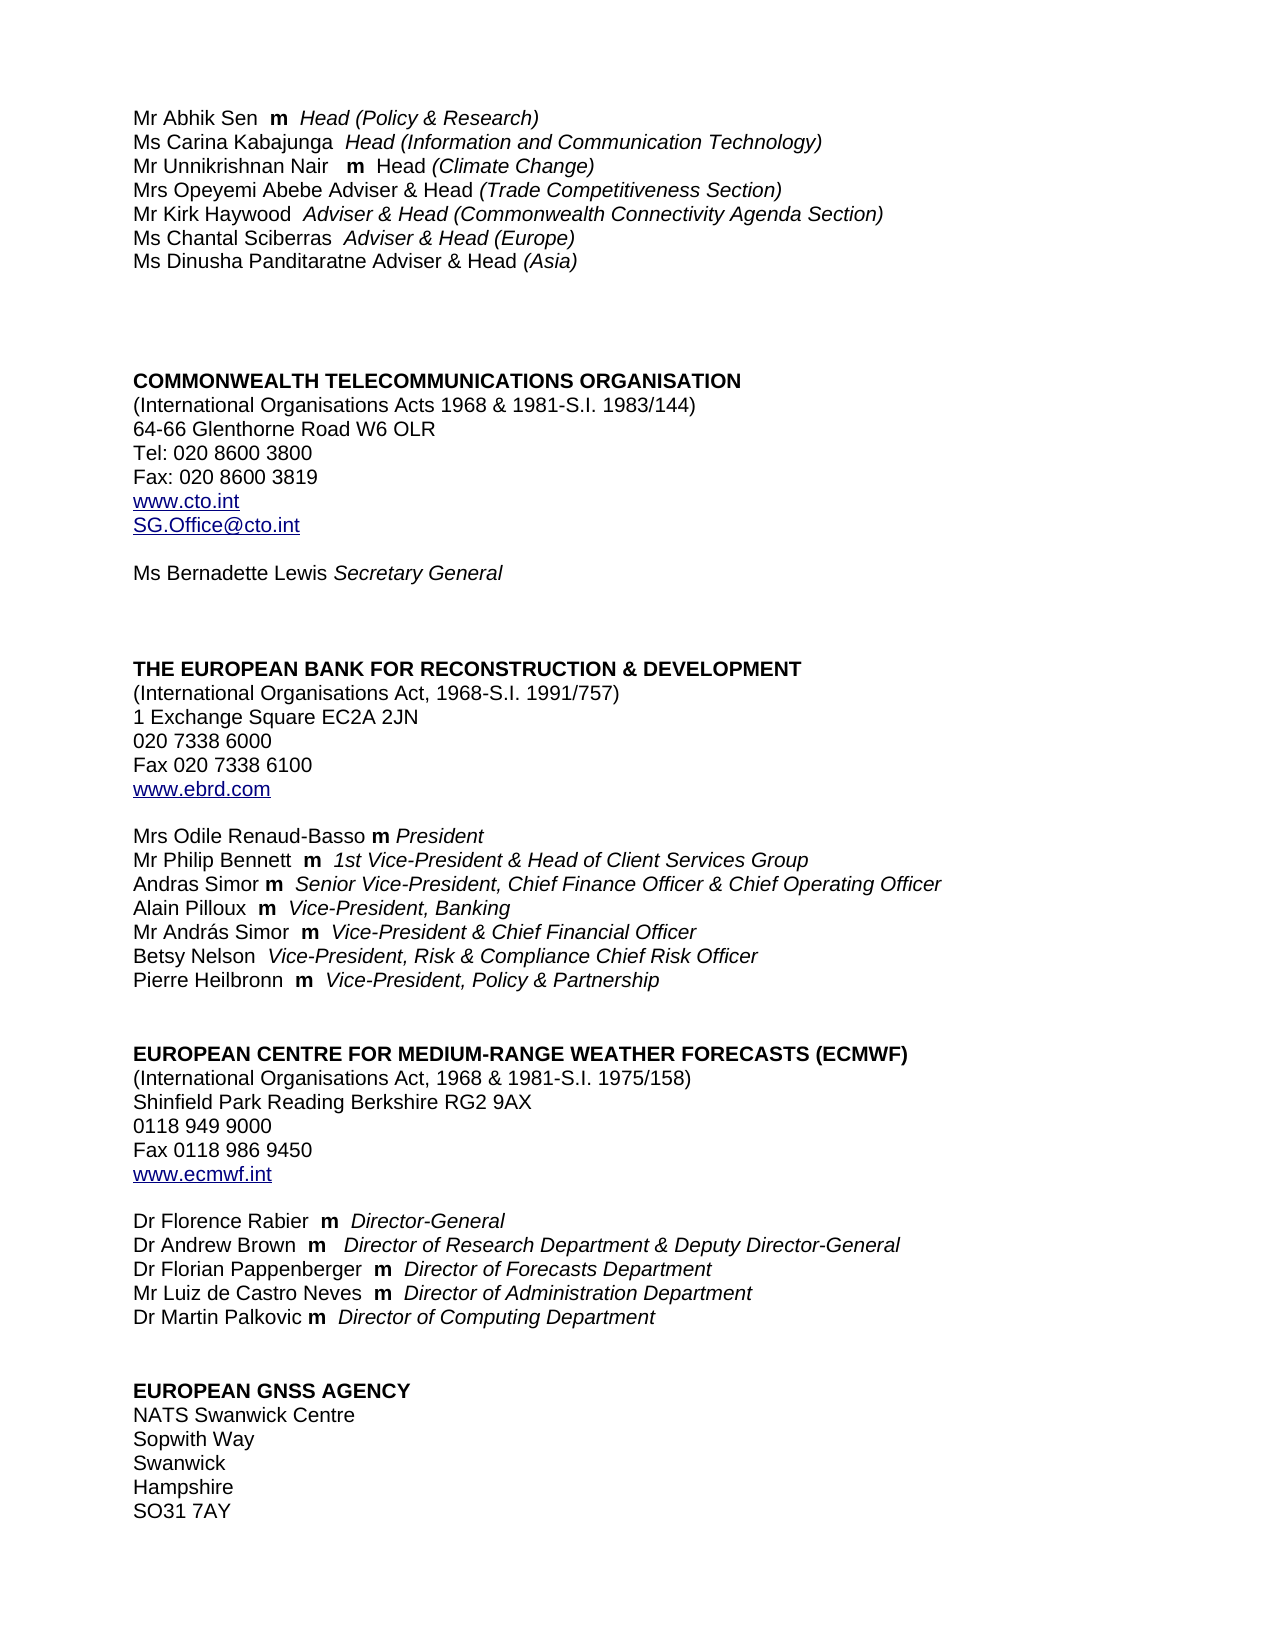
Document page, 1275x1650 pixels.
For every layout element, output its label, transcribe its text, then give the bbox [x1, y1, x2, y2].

text Ms Carina Kabajunga Head (Information and Communication Technology) [133, 129, 1181, 153]
text Ms Chantal Sciberras Adviser & Head (Europe) [133, 225, 1181, 249]
text THE EUROPEAN BANK FOR RECONSTRUCTION & DEVELOPMENT [133, 657, 1181, 681]
text Ms Bernadette Lewis Secretary General [133, 561, 1181, 585]
text Mrs Opeyemi Abebe Adviser & Head (Trade Competitiveness Section) [133, 177, 1181, 201]
text Dr Florian Pappenberger m Director of Forecasts Department [133, 1257, 1181, 1281]
text Andras Simor m Senior Vice-President, Chief Finance Officer & Chief Operating Officer [133, 872, 1181, 896]
text Mrs Odile Renaud-Basso m President [133, 824, 1181, 848]
text Dr Andrew Brown m Director of Research Department & Deputy Director-General [133, 1233, 1181, 1257]
text Fax: 020 8600 3819 [133, 465, 1181, 489]
text EUROPEAN CENTRE FOR MEDIUM-RANGE WEATHER FORECASTS (ECMWF) [133, 1042, 1181, 1066]
text Mr András Simor m Vice-President & Chief Financial Officer [133, 920, 1181, 944]
text Tel: 020 8600 3800 [133, 441, 1181, 465]
text Hampshire [133, 1474, 1181, 1498]
text www.ebrd.com [133, 776, 1181, 800]
text 0118 949 9000 [133, 1113, 1181, 1137]
text COMMONWEALTH TELECOMMUNICATIONS ORGANISATION [133, 369, 1181, 393]
text Fax 020 7338 6100 [133, 752, 1181, 776]
text (International Organisations Act, 1968 & 1981-S.I. 1975/158) [133, 1066, 1181, 1089]
text Betsy Nelson Vice-President, Risk & Compliance Chief Risk Officer [133, 944, 1181, 968]
text (International Organisations Act, 1968-S.I. 1991/757) [133, 681, 1181, 704]
text Dr Florence Rabier m Director-General [133, 1209, 1181, 1233]
text Pierre Heilbronn m Vice-President, Policy & Partnership [133, 968, 1181, 992]
text SO31 7AY [133, 1498, 1181, 1522]
text 1 Exchange Square EC2A 2JN [133, 704, 1181, 728]
text www.ecmwf.int [133, 1161, 1181, 1185]
text Ms Dinusha Panditaratne Adviser & Head (Asia) [133, 249, 1181, 273]
text 020 7338 6000 [133, 728, 1181, 752]
text SG.Office@cto.int [133, 513, 1181, 537]
text Fax 0118 986 9450 [133, 1137, 1181, 1161]
text (International Organisations Acts 1968 & 1981-S.I. 1983/144) [133, 393, 1181, 417]
text Dr Martin Palkovic m Director of Computing Department [133, 1305, 1181, 1329]
text www.cto.int [133, 489, 1181, 513]
text Mr Luiz de Castro Neves m Director of Administration Department [133, 1281, 1181, 1305]
text Mr Kirk Haywood Adviser & Head (Commonwealth Connectivity Agenda Section) [133, 201, 1181, 225]
text NATS Swanwick Centre [133, 1403, 1181, 1427]
text Sopwith Way [133, 1427, 1181, 1451]
text Mr Philip Bennett m 1st Vice-President & Head of Client Services Group [133, 848, 1181, 872]
text EUROPEAN GNSS AGENCY [133, 1379, 1181, 1403]
text Mr Unnikrishnan Nair m Head (Climate Change) [133, 153, 1181, 177]
text Shinfield Park Reading Berkshire RG2 9AX [133, 1089, 1181, 1113]
text Mr Abhik Sen m Head (Policy & Research) [133, 106, 1181, 129]
text Swanwick [133, 1451, 1181, 1474]
text Alain Pilloux m Vice-President, Banking [133, 896, 1182, 920]
text 64-66 Glenthorne Road W6 OLR [133, 417, 1181, 441]
